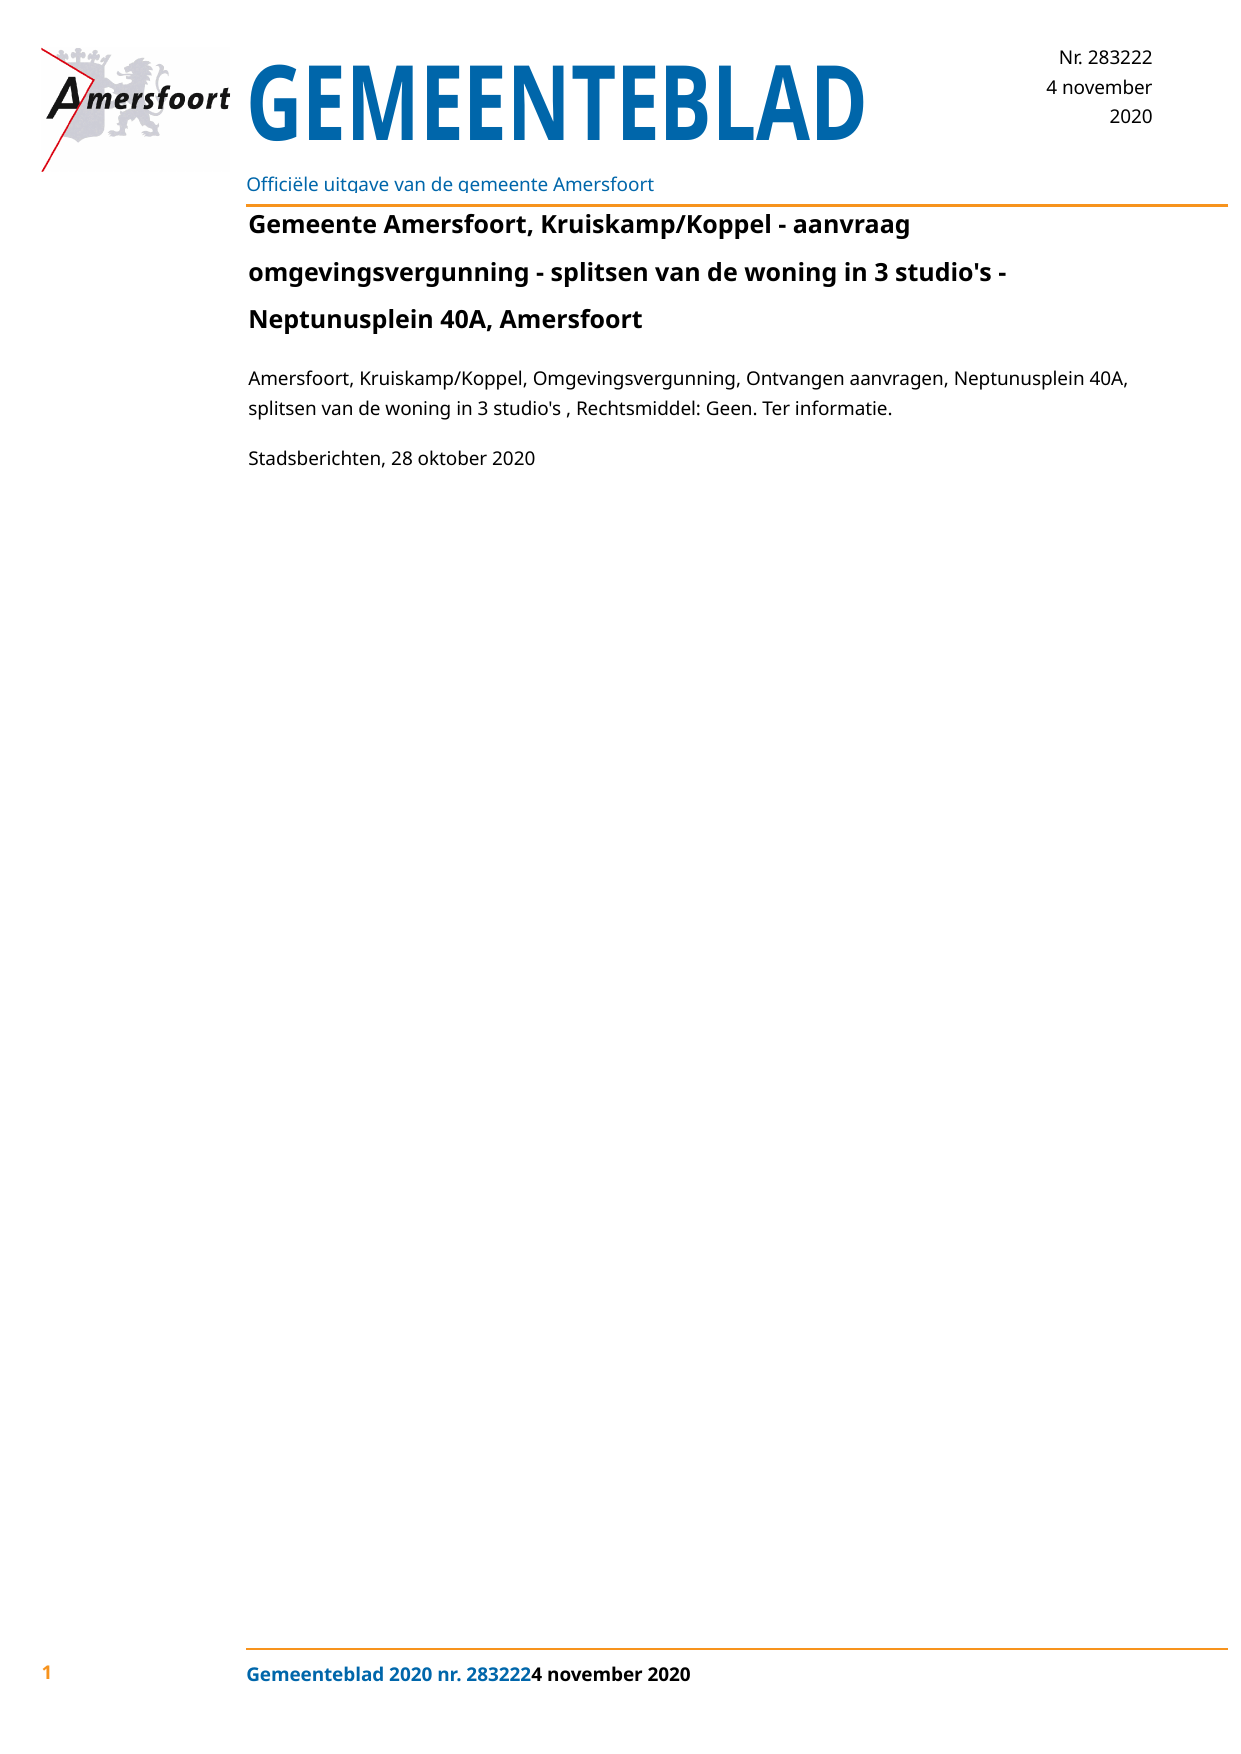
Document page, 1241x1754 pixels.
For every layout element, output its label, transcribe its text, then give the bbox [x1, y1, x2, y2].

text Stadsberichten, 28 oktober 2020 [248, 446, 1152, 471]
text Gemeente Amersfoort, Kruiskamp/Koppel - aanvraag omgevingsvergunning - splitsen van de woning in 3 studio's - Neptunusplein 40A, Amersfoort [248, 207, 1152, 336]
text Amersfoort, Kruiskamp/Koppel, Omgevingsvergunning, Ontvangen aanvragen, Neptunusplein 40A, splitsen van de woning in 3 studio's , Rechtsmiddel: Geen. Ter informatie. [248, 366, 1152, 421]
picture [41, 47, 231, 172]
